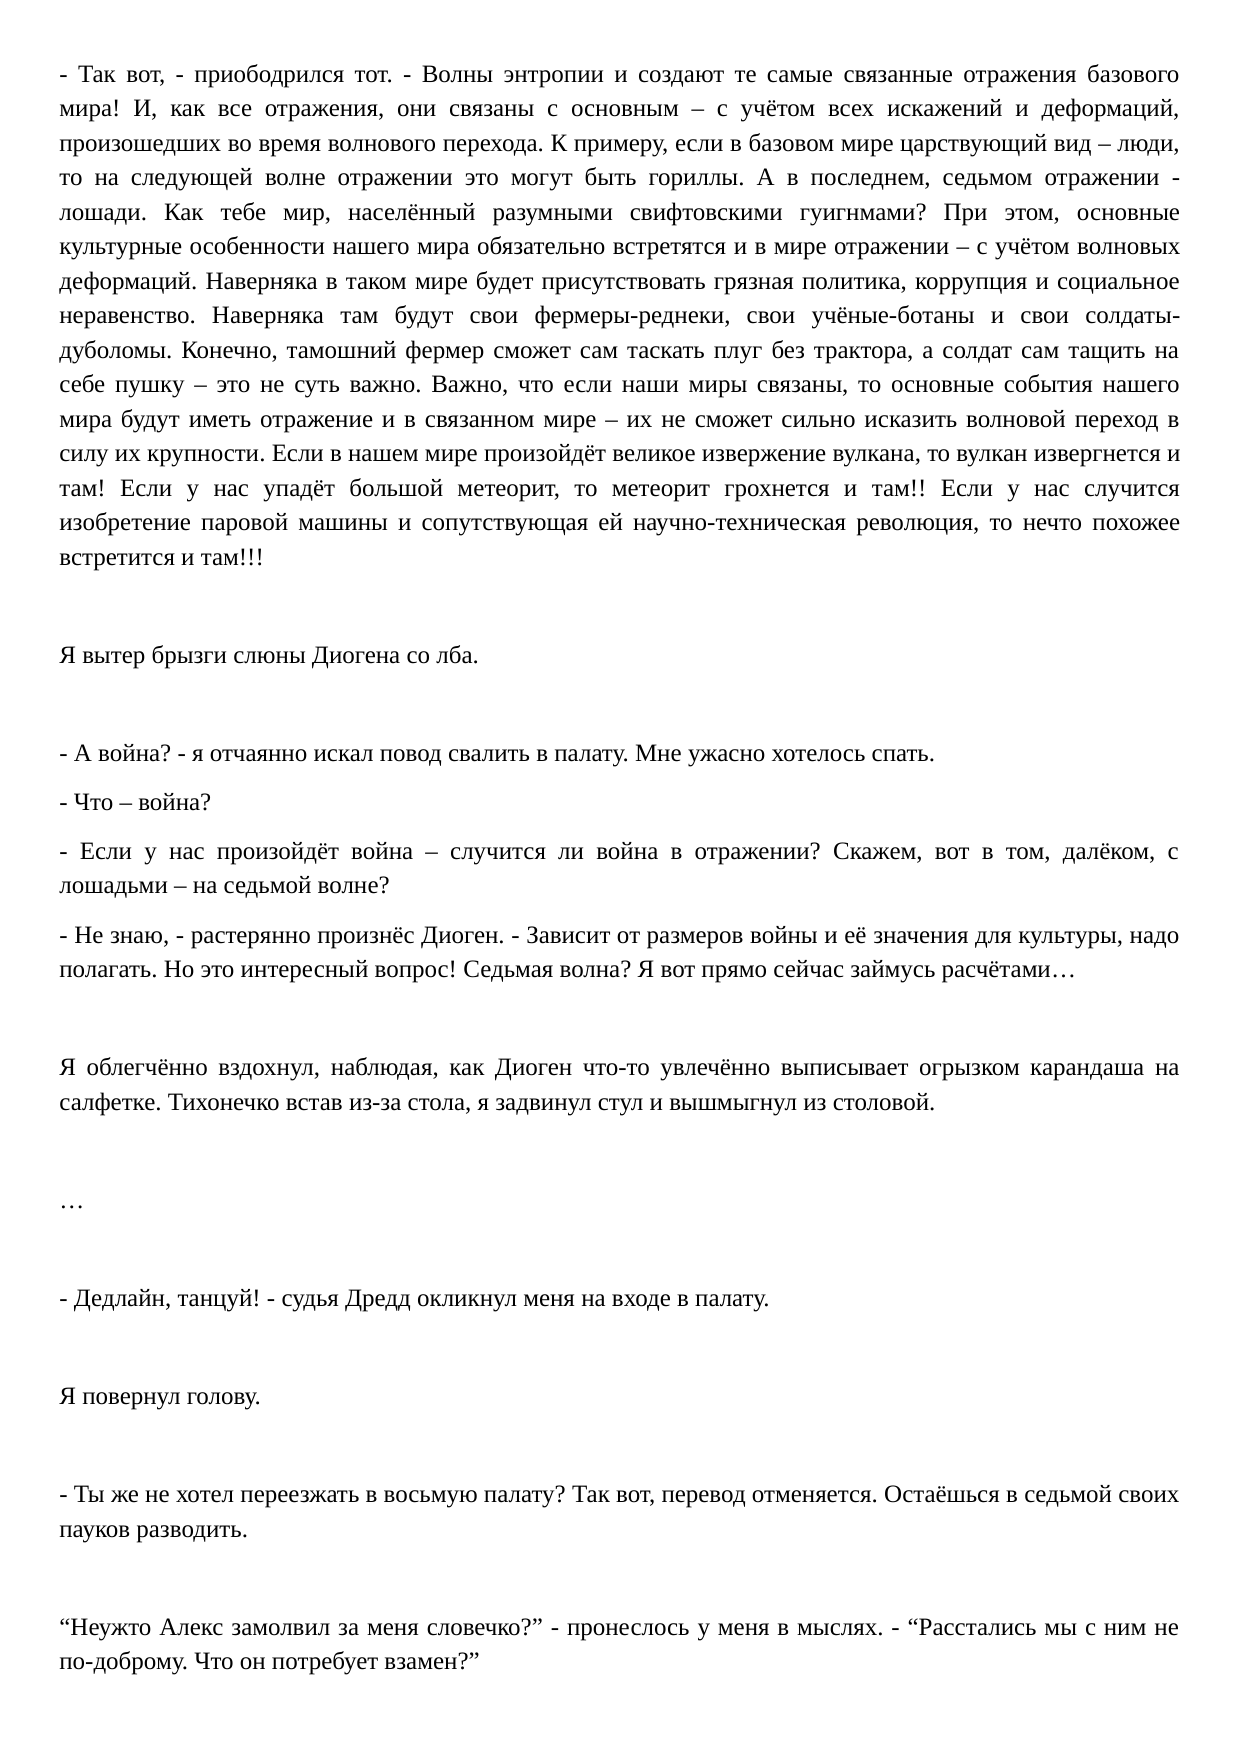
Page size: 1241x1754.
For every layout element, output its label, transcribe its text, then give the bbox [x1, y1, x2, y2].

text “Неужто Алекс замолвил за меня словечко?” - пронеслось у меня в мыслях. - “Расстались мы с ним не по-доброму. Что он потребует взамен?” [59, 1612, 1181, 1675]
text - Ты же не хотел переезжать в восьмую палату? Так вот, перевод отменяется. Остаёшься в седьмой своих пауков разводить. [59, 1479, 1181, 1542]
text - Так вот, - приободрился тот. - Волны энтропии и создают те самые связанные отражения базового мира! И, как все отражения, они связаны с основным – с учётом всех искажений и деформаций, произошедших во время волнового перехода. К примеру, если в базовом мире царствующий вид – люди, то на следующей волне отражении это могут быть гориллы. А в последнем, седьмом отражении - лошади. Как тебе мир, населённый разумными свифтовскими гуигнмами? При этом, основные культурные особенности нашего мира обязательно встретятся и в мире отражении – с учётом волновых деформаций. Наверняка в таком мире будет присутствовать грязная политика, коррупция и социальное неравенство. Наверняка там будут свои фермеры-реднеки, свои учёные-ботаны и свои солдаты-дуболомы. Конечно, тамошний фермер сможет сам таскать плуг без трактора, а солдат сам тащить на себе пушку – это не суть важно. Важно, что если наши миры связаны, то основные события нашего мира будут иметь отражение и в связанном мире – их не сможет сильно исказить волновой переход в силу их крупности. Если в нашем мире произойдёт великое извержение вулкана, то вулкан извергнется и там! Если у нас упадёт большой метеорит, то метеорит грохнется и там!! Если у нас случится изобретение паровой машины и сопутствующая ей научно-техническая революция, то нечто похожее встретится и там!!! [59, 59, 1181, 571]
text Я облегчённо вздохнул, наблюдая, как Диоген что-то увлечённо выписывает огрызком карандаша на салфетке. Тихонечко встав из-за стола, я задвинул стул и вышмыгнул из столовой. [59, 1052, 1181, 1116]
text - Что – война? [59, 787, 1181, 816]
text - Не знаю, - растерянно произнёс Диоген. - Зависит от размеров войны и её значения для культуры, надо полагать. Но это интересный вопрос! Седьмая волна? Я вот прямо сейчас займусь расчётами… [59, 920, 1181, 983]
text … [59, 1185, 1181, 1214]
text Я вытер брызги слюны Диогена со лба. [59, 640, 1181, 669]
text - А война? - я отчаянно искал повод свалить в палату. Мне ужасно хотелось спать. [59, 738, 1181, 767]
text Я повернул голову. [59, 1381, 1181, 1410]
text - Дедлайн, танцуй! - судья Дредд окликнул меня на входе в палату. [59, 1283, 1181, 1312]
text - Если у нас произойдёт война – случится ли война в отражении? Скажем, вот в том, далёком, с лошадьми – на седьмой волне? [59, 836, 1181, 899]
